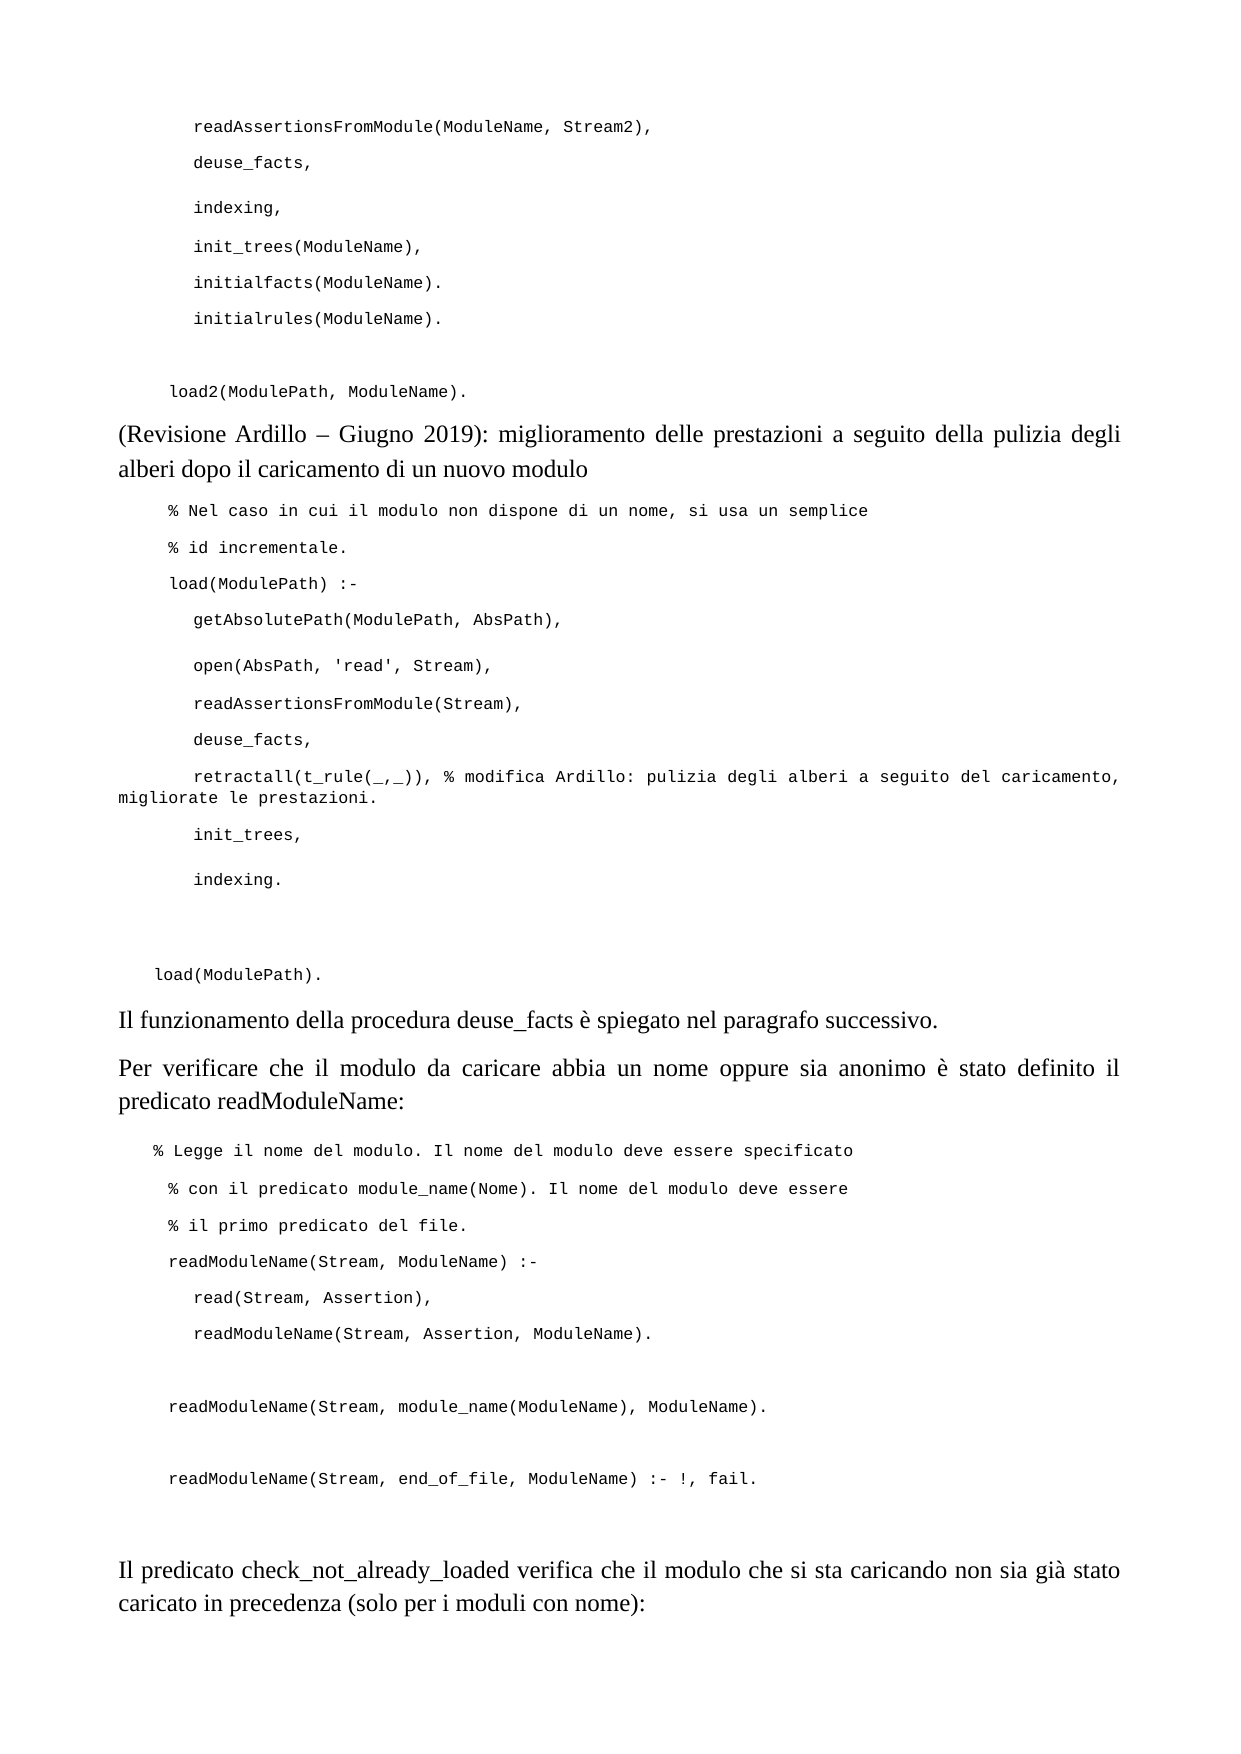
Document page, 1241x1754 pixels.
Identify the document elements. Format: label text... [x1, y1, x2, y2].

text Il predicato check_not_already_loaded verifica che il modulo che si sta caricando non sia già stato caricato in precedenza (solo per i moduli con nome): [118, 1555, 1122, 1617]
text % id incrementale. [118, 539, 1122, 558]
text (Revisione Ardillo – Giugno 2019): miglioramento delle prestazioni a seguito della pulizia degli alberi dopo il caricamento di un nuovo modulo [118, 419, 1122, 483]
text retractall(t_rule(_,_)), % modifica Ardillo: pulizia degli alberi a seguito del caricamento, migliorate le prestazioni. [118, 768, 1122, 809]
text readAssertionsFromModule(ModuleName, Stream2), [118, 118, 1122, 137]
text load(ModulePath). [118, 957, 1122, 986]
text open(AbsPath, 'read', Stream), [118, 648, 1122, 677]
text Il funzionamento della procedura deuse_facts è spiegato nel paragrafo successivo. [118, 1005, 1122, 1034]
text readModuleName(Stream, end_of_file, ModuleName) :- !, fail. [118, 1471, 1122, 1490]
text indexing. [118, 862, 1122, 891]
text read(Stream, Assertion), [118, 1290, 1122, 1308]
text % Legge il nome del modulo. Il nome del modulo deve essere specificato [118, 1133, 1122, 1162]
text readAssertionsFromModule(Stream), [118, 696, 1122, 714]
text initialrules(ModuleName). [118, 311, 1122, 329]
text Per verificare che il modulo da caricare abbia un nome oppure sia anonimo è stato definito il predicato readModuleName: [118, 1053, 1122, 1114]
text indexing, [118, 191, 1122, 219]
text % con il predicato module_name(Nome). Il nome del modulo deve essere [118, 1181, 1122, 1200]
text deuse_facts, [118, 154, 1122, 173]
text deuse_facts, [118, 732, 1122, 751]
text init_trees, [118, 826, 1122, 845]
text % Nel caso in cui il modulo non dispone di un nome, si usa un semplice [118, 503, 1122, 522]
text load(ModulePath) :- [118, 576, 1122, 594]
text init_trees(ModuleName), [118, 238, 1122, 257]
text load2(ModulePath, ModuleName). [118, 383, 1122, 402]
text readModuleName(Stream, Assertion, ModuleName). [118, 1326, 1122, 1345]
text readModuleName(Stream, ModuleName) :- [118, 1253, 1122, 1272]
text getAbsolutePath(ModulePath, AbsPath), [118, 612, 1122, 631]
text initialfacts(ModuleName). [118, 274, 1122, 293]
text % il primo predicato del file. [118, 1217, 1122, 1236]
text readModuleName(Stream, module_name(ModuleName), ModuleName). [118, 1398, 1122, 1417]
